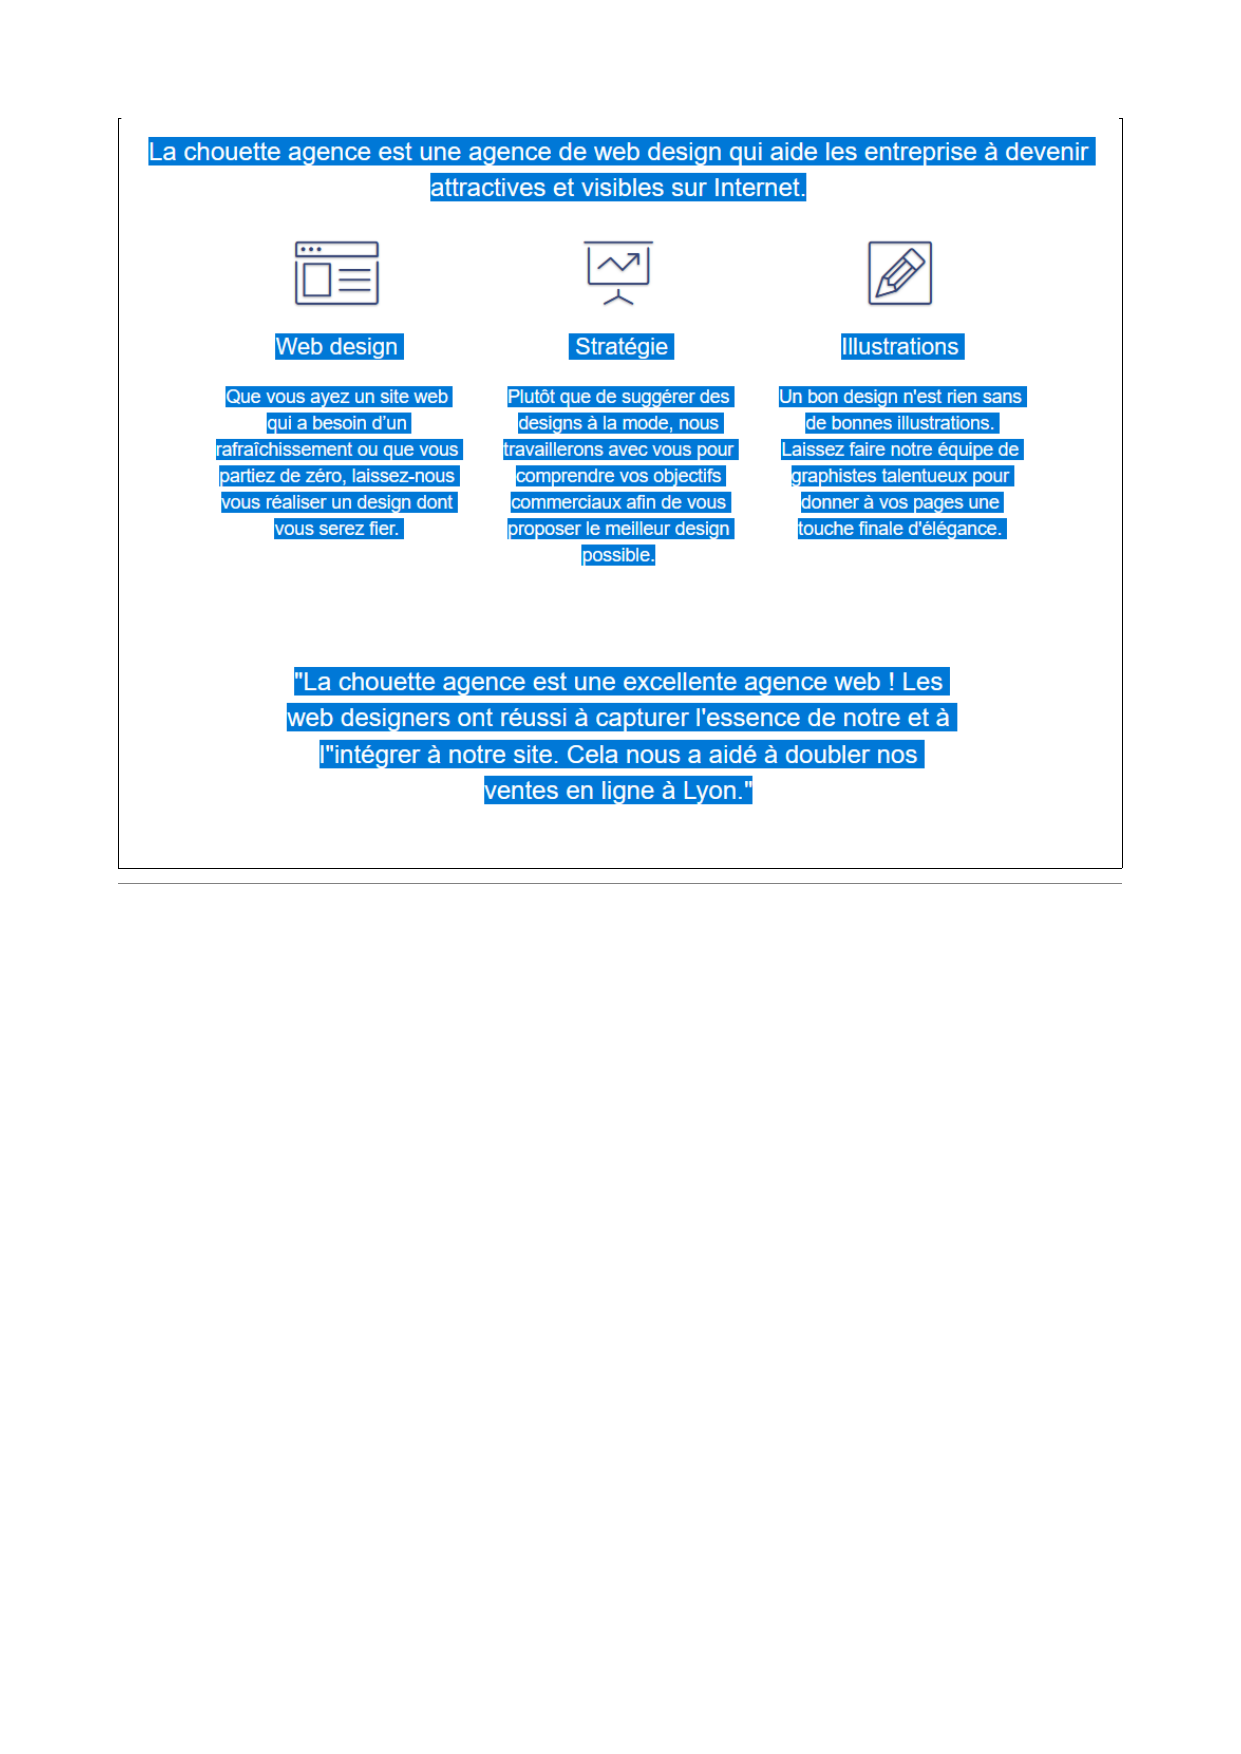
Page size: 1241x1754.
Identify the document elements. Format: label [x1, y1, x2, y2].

picture [121, 118, 1119, 818]
